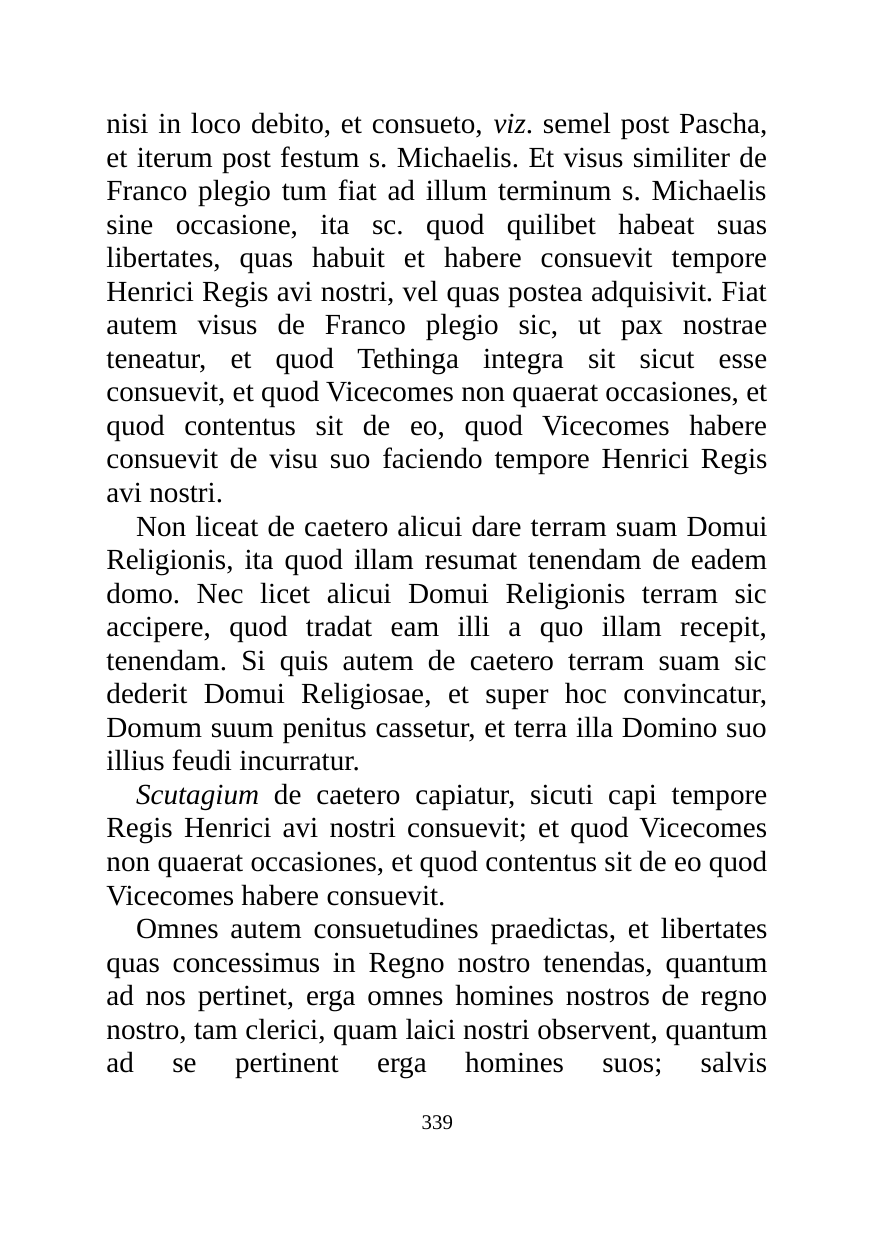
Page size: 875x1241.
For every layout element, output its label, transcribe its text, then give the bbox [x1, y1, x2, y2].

text Omnes autem consuetudines praedictas, et libertates quas concessimus in Regno nostro tenendas, quantum ad nos pertinet, erga omnes homines nostros de regno nostro, tam clerici, quam laici nostri observent, quantum ad se pertinent erga homines suos; salvis [106, 911, 768, 1079]
text nisi in loco debito, et consueto, viz. semel post Pascha, et iterum post festum s. Michaelis. Et visus similiter de Franco plegio tum fiat ad illum terminum s. Michaelis sine occasione, ita sc. quod quilibet habeat suas libertates, quas habuit et habere consuevit tempore Henrici Regis avi nostri, vel quas postea adquisivit. Fiat autem visus de Franco plegio sic, ut pax nostrae teneatur, et quod Tethinga integra sit sicut esse consuevit, et quod Vicecomes non quaerat occasiones, et quod contentus sit de eo, quod Vicecomes habere consuevit de visu suo faciendo tempore Henrici Regis avi nostri. [106, 106, 768, 509]
text Non liceat de caetero alicui dare terram suam Domui Religionis, ita quod illam resumat tenendam de eadem domo. Nec licet alicui Domui Religionis terram sic accipere, quod tradat eam illi a quo illam recepit, tenendam. Si quis autem de caetero terram suam sic dederit Domui Religiosae, et super hoc convincatur, Domum suum penitus cassetur, et terra illa Domino suo illius feudi incurratur. [106, 509, 768, 777]
text Scutagium de caetero capiatur, sicuti capi tempore Regis Henrici avi nostri consuevit; et quod Vicecomes non quaerat occasiones, et quod contentus sit de eo quod Vicecomes habere consuevit. [106, 777, 768, 911]
